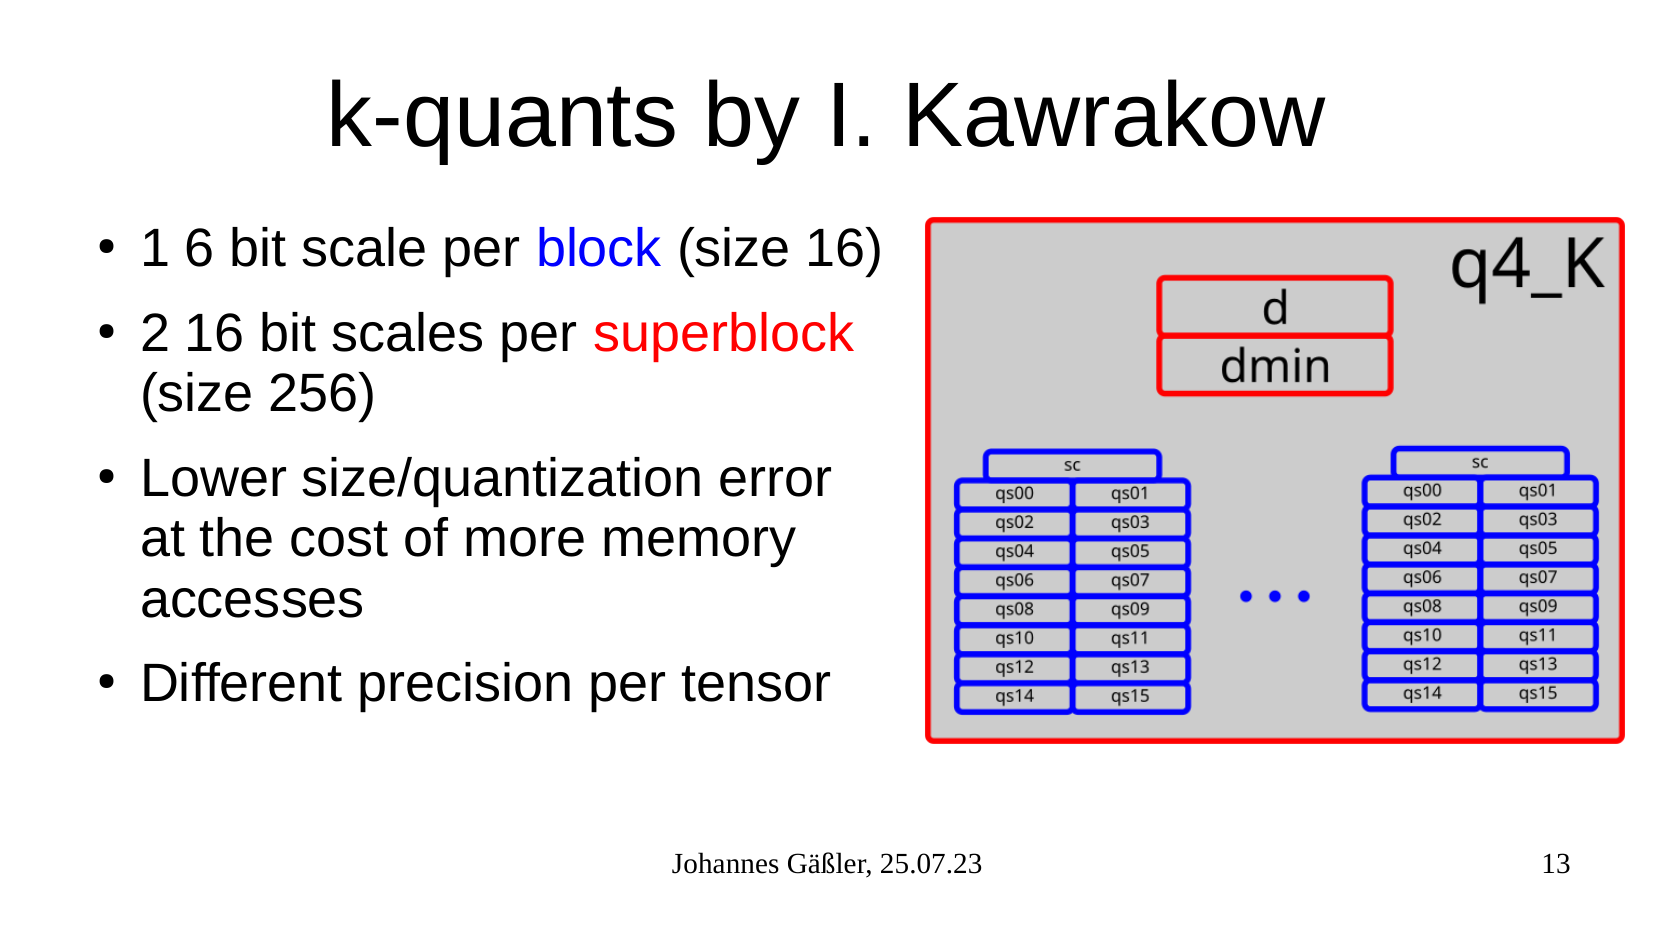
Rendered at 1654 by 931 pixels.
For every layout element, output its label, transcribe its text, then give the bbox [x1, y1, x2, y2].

title k-quants by I. Kawrakow [82, 37, 1571, 193]
list 1 6 bit scale per block (size 16) 2 16 bit scales per superblock (size 256) Lower size/quantization error at the cost of more memory accesses Different precision per tensor [82, 217, 899, 758]
picture [899, 191, 1651, 770]
